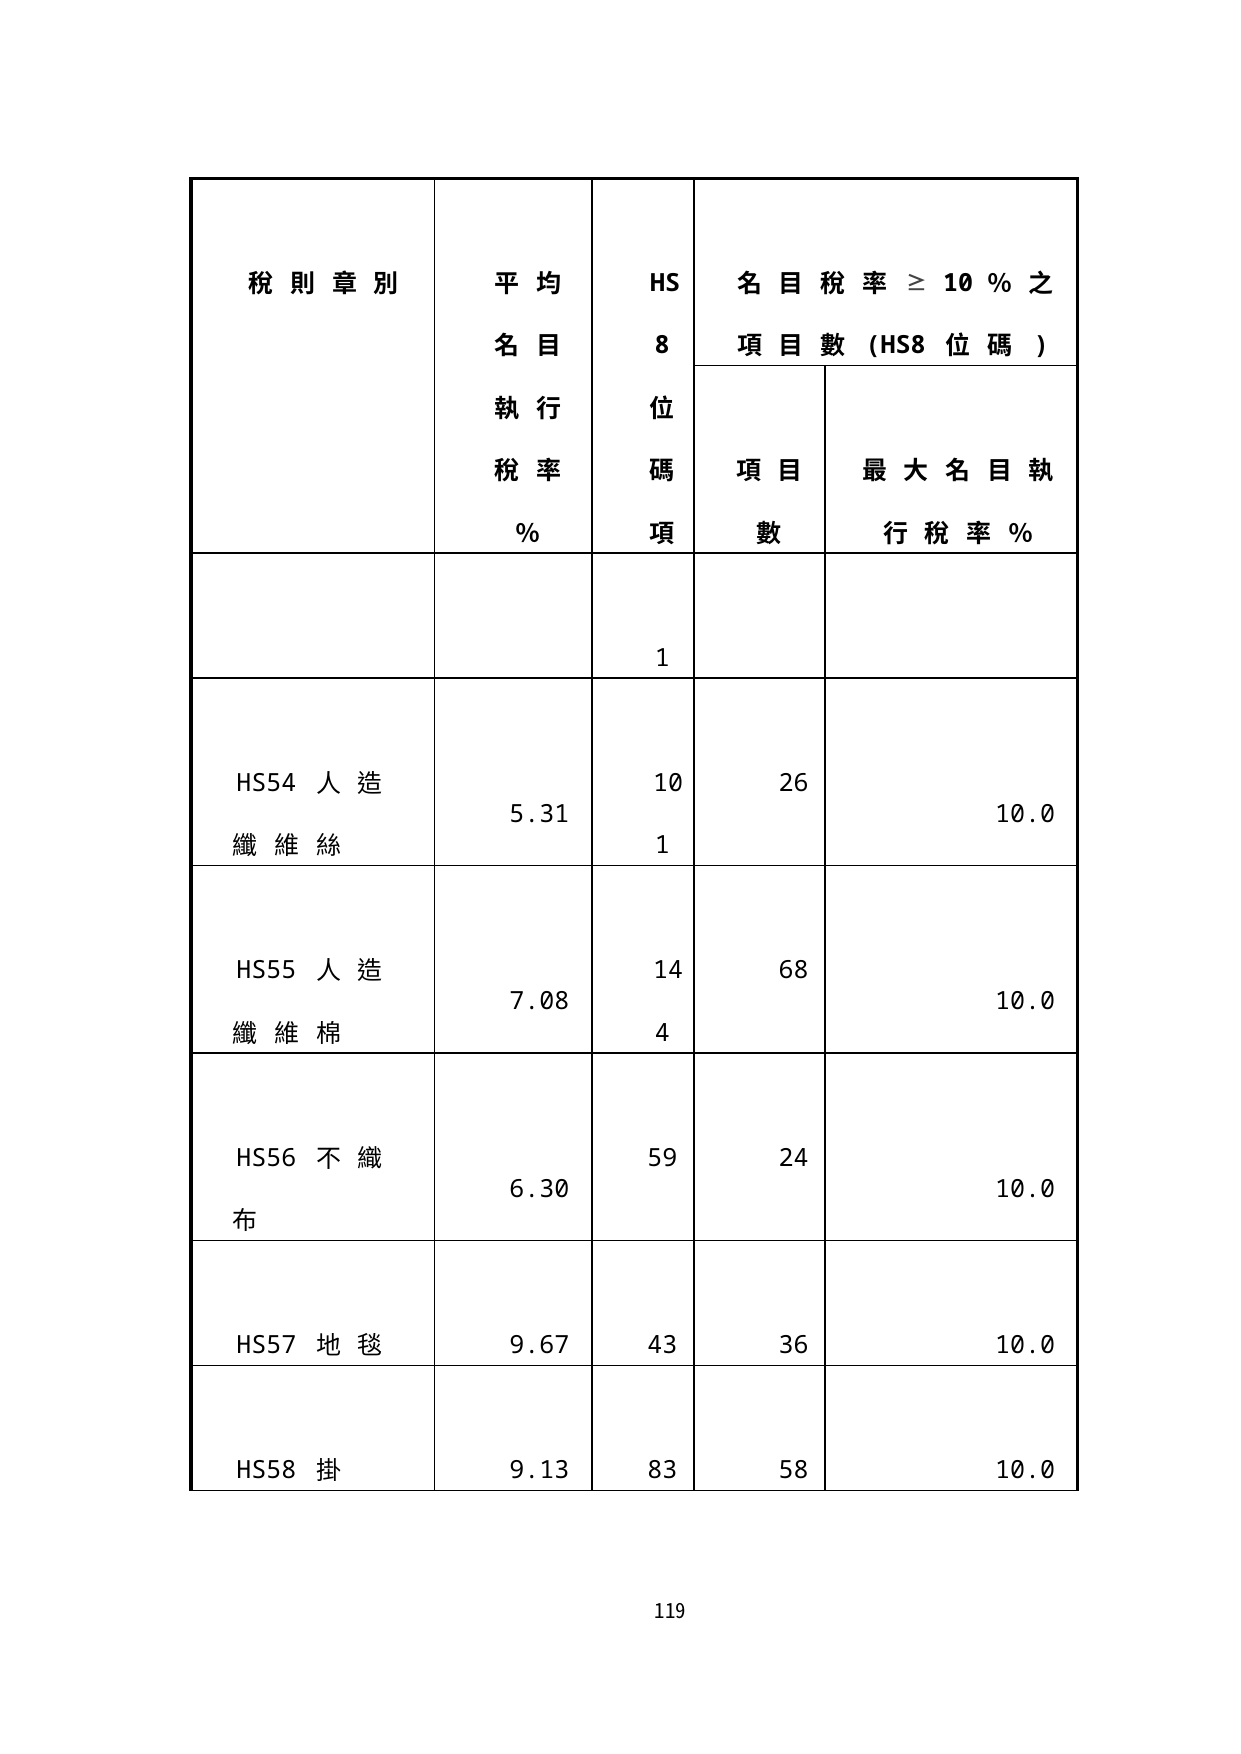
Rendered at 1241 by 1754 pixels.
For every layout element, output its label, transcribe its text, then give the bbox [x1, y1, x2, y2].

table_cell 83 [593, 1366, 693, 1490]
table_cell 59 [593, 1054, 693, 1240]
table_header 名目稅率≥10％之項目數(HS8位碼) [695, 180, 1076, 365]
table_cell 5.31 [435, 679, 591, 865]
table_cell 26 [695, 679, 824, 865]
table_cell 24 [695, 1054, 824, 1240]
table_cell 最大名目執行稅率％ [826, 366, 1076, 552]
table_cell 6.30 [435, 1054, 591, 1240]
table_cell 9.13 [435, 1366, 591, 1490]
table_cell 9.67 [435, 1241, 591, 1365]
table_cell 101 [593, 679, 693, 865]
table_cell 68 [695, 866, 824, 1052]
table_cell 1 [593, 554, 693, 677]
table_cell 10.0 [826, 1366, 1076, 1490]
table_cell [826, 554, 1076, 677]
table_cell 項目數 [695, 366, 824, 552]
table_cell [435, 554, 591, 677]
table_cell HS57地毯 [193, 1241, 434, 1365]
table_header HS8位碼項數 [593, 180, 693, 552]
table_cell [695, 554, 824, 677]
table_cell HS58掛 [193, 1366, 434, 1490]
table_cell [193, 554, 434, 677]
table_cell 144 [593, 866, 693, 1052]
table_cell 36 [695, 1241, 824, 1365]
table_cell 10.0 [826, 679, 1076, 865]
table_cell 7.08 [435, 866, 591, 1052]
table_cell 10.0 [826, 1054, 1076, 1240]
table_cell 43 [593, 1241, 693, 1365]
table_cell 58 [695, 1366, 824, 1490]
table_cell 10.0 [826, 866, 1076, 1052]
table_cell HS56不織布 [193, 1054, 434, 1240]
table_cell 10.0 [826, 1241, 1076, 1365]
table_header 稅則章別 [193, 180, 434, 552]
table_cell HS55人造纖維棉 [193, 866, 434, 1052]
table_header 平均名目執行稅率％ [435, 180, 591, 552]
table_cell HS54人造纖維絲 [193, 679, 434, 865]
